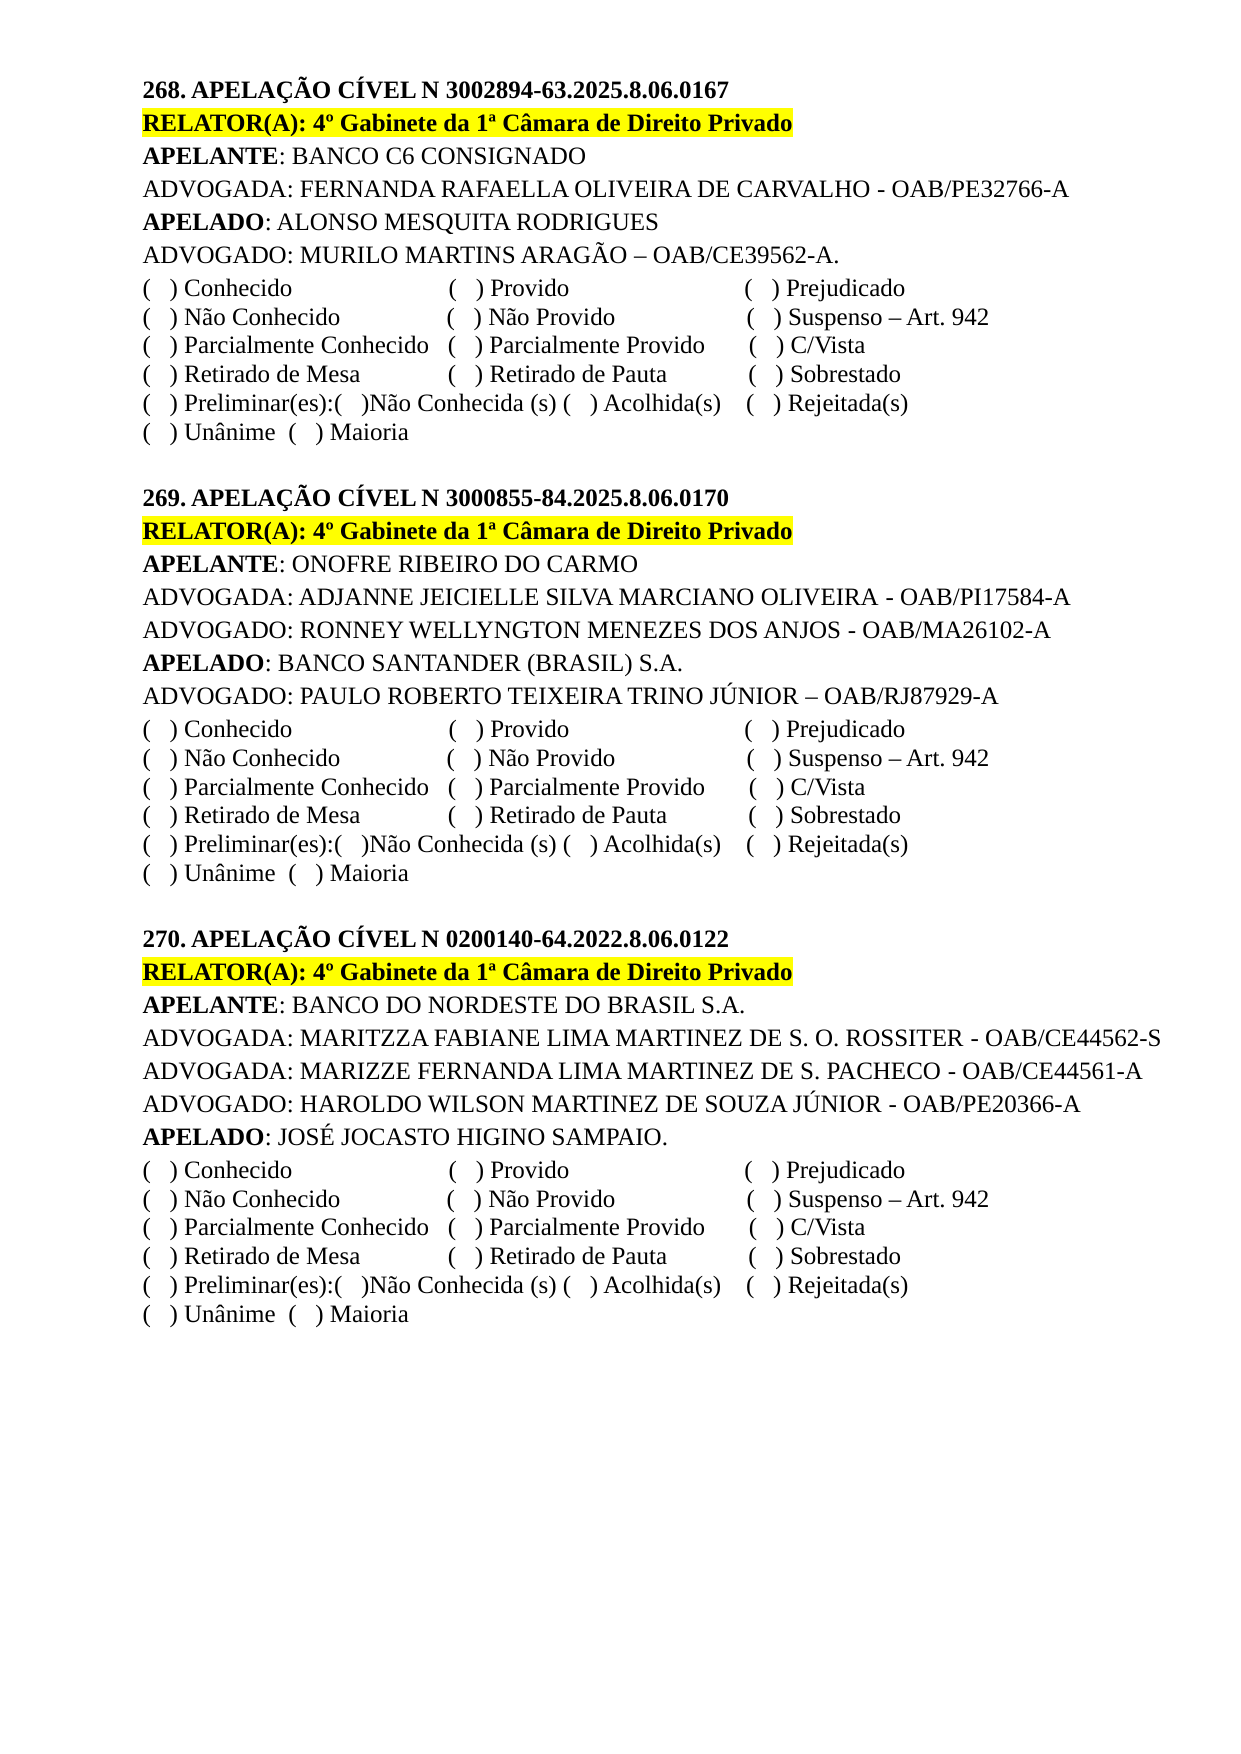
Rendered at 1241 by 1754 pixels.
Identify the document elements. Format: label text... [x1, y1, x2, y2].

text ( ) Conhecido ( ) Provido ( ) Prejudicado [142, 273, 1141, 302]
text ( ) Retirado de Mesa ( ) Retirado de Pauta ( ) Sobrestado [142, 800, 1158, 829]
text ( ) Conhecido ( ) Provido ( ) Prejudicado [142, 714, 1141, 743]
text ( ) Unânime ( ) Maioria [142, 1299, 1188, 1393]
text ( ) Unânime ( ) Maioria 270. APELAÇÃO CÍVEL N 0200140-64.2022.8.06.0122 RELATOR(A): 4º Gabinete da 1ª Câmara de Direito Privado APELANTE: BANCO DO NORDESTE DO BRASIL S.A. ADVOGADA: MARITZZA FABIANE LIMA MARTINEZ DE S. O. ROSSITER - OAB/CE44562-S ADVOGADA: MARIZZE FERNANDA LIMA MARTINEZ DE S. PACHECO - OAB/CE44561-A ADVOGADO: HAROLDO WILSON MARTINEZ DE SOUZA JÚNIOR - OAB/PE20366-A APELADO: JOSÉ JOCASTO HIGINO SAMPAIO. [142, 858, 1188, 1151]
text ( ) Parcialmente Conhecido ( ) Parcialmente Provido ( ) C/Vista [142, 772, 1158, 800]
text 268. APELAÇÃO CÍVEL N 3002894-63.2025.8.06.0167 RELATOR(A): 4º Gabinete da 1ª Câmara de Direito Privado APELANTE: BANCO C6 CONSIGNADO ADVOGADA: FERNANDA RAFAELLA OLIVEIRA DE CARVALHO - OAB/PE32766-A APELADO: ALONSO MESQUITA RODRIGUES ADVOGADO: MURILO MARTINS ARAGÃO – OAB/CE39562-A. [142, 75, 1188, 269]
text ( ) Conhecido ( ) Provido ( ) Prejudicado [142, 1155, 1141, 1184]
text ( ) Unânime ( ) Maioria 269. APELAÇÃO CÍVEL N 3000855-84.2025.8.06.0170 RELATOR(A): 4º Gabinete da 1ª Câmara de Direito Privado APELANTE: ONOFRE RIBEIRO DO CARMO ADVOGADA: ADJANNE JEICIELLE SILVA MARCIANO OLIVEIRA - OAB/PI17584-A ADVOGADO: RONNEY WELLYNGTON MENEZES DOS ANJOS - OAB/MA26102-A APELADO: BANCO SANTANDER (BRASIL) S.A. ADVOGADO: PAULO ROBERTO TEIXEIRA TRINO JÚNIOR – OAB/RJ87929-A [142, 417, 1188, 710]
text ( ) Preliminar(es):( )Não Conhecida (s) ( ) Acolhida(s) ( ) Rejeitada(s) [142, 1270, 1158, 1299]
text ( ) Parcialmente Conhecido ( ) Parcialmente Provido ( ) C/Vista [142, 331, 1158, 359]
text ( ) Não Conhecido ( ) Não Provido ( ) Suspenso – Art. 942 [142, 1184, 1158, 1212]
text ( ) Preliminar(es):( )Não Conhecida (s) ( ) Acolhida(s) ( ) Rejeitada(s) [142, 829, 1158, 858]
text ( ) Não Conhecido ( ) Não Provido ( ) Suspenso – Art. 942 [142, 302, 1158, 331]
text ( ) Parcialmente Conhecido ( ) Parcialmente Provido ( ) C/Vista [142, 1212, 1158, 1241]
text ( ) Preliminar(es):( )Não Conhecida (s) ( ) Acolhida(s) ( ) Rejeitada(s) [142, 388, 1158, 417]
text ( ) Não Conhecido ( ) Não Provido ( ) Suspenso – Art. 942 [142, 743, 1158, 772]
text ( ) Retirado de Mesa ( ) Retirado de Pauta ( ) Sobrestado [142, 359, 1158, 388]
text ( ) Retirado de Mesa ( ) Retirado de Pauta ( ) Sobrestado [142, 1241, 1158, 1270]
